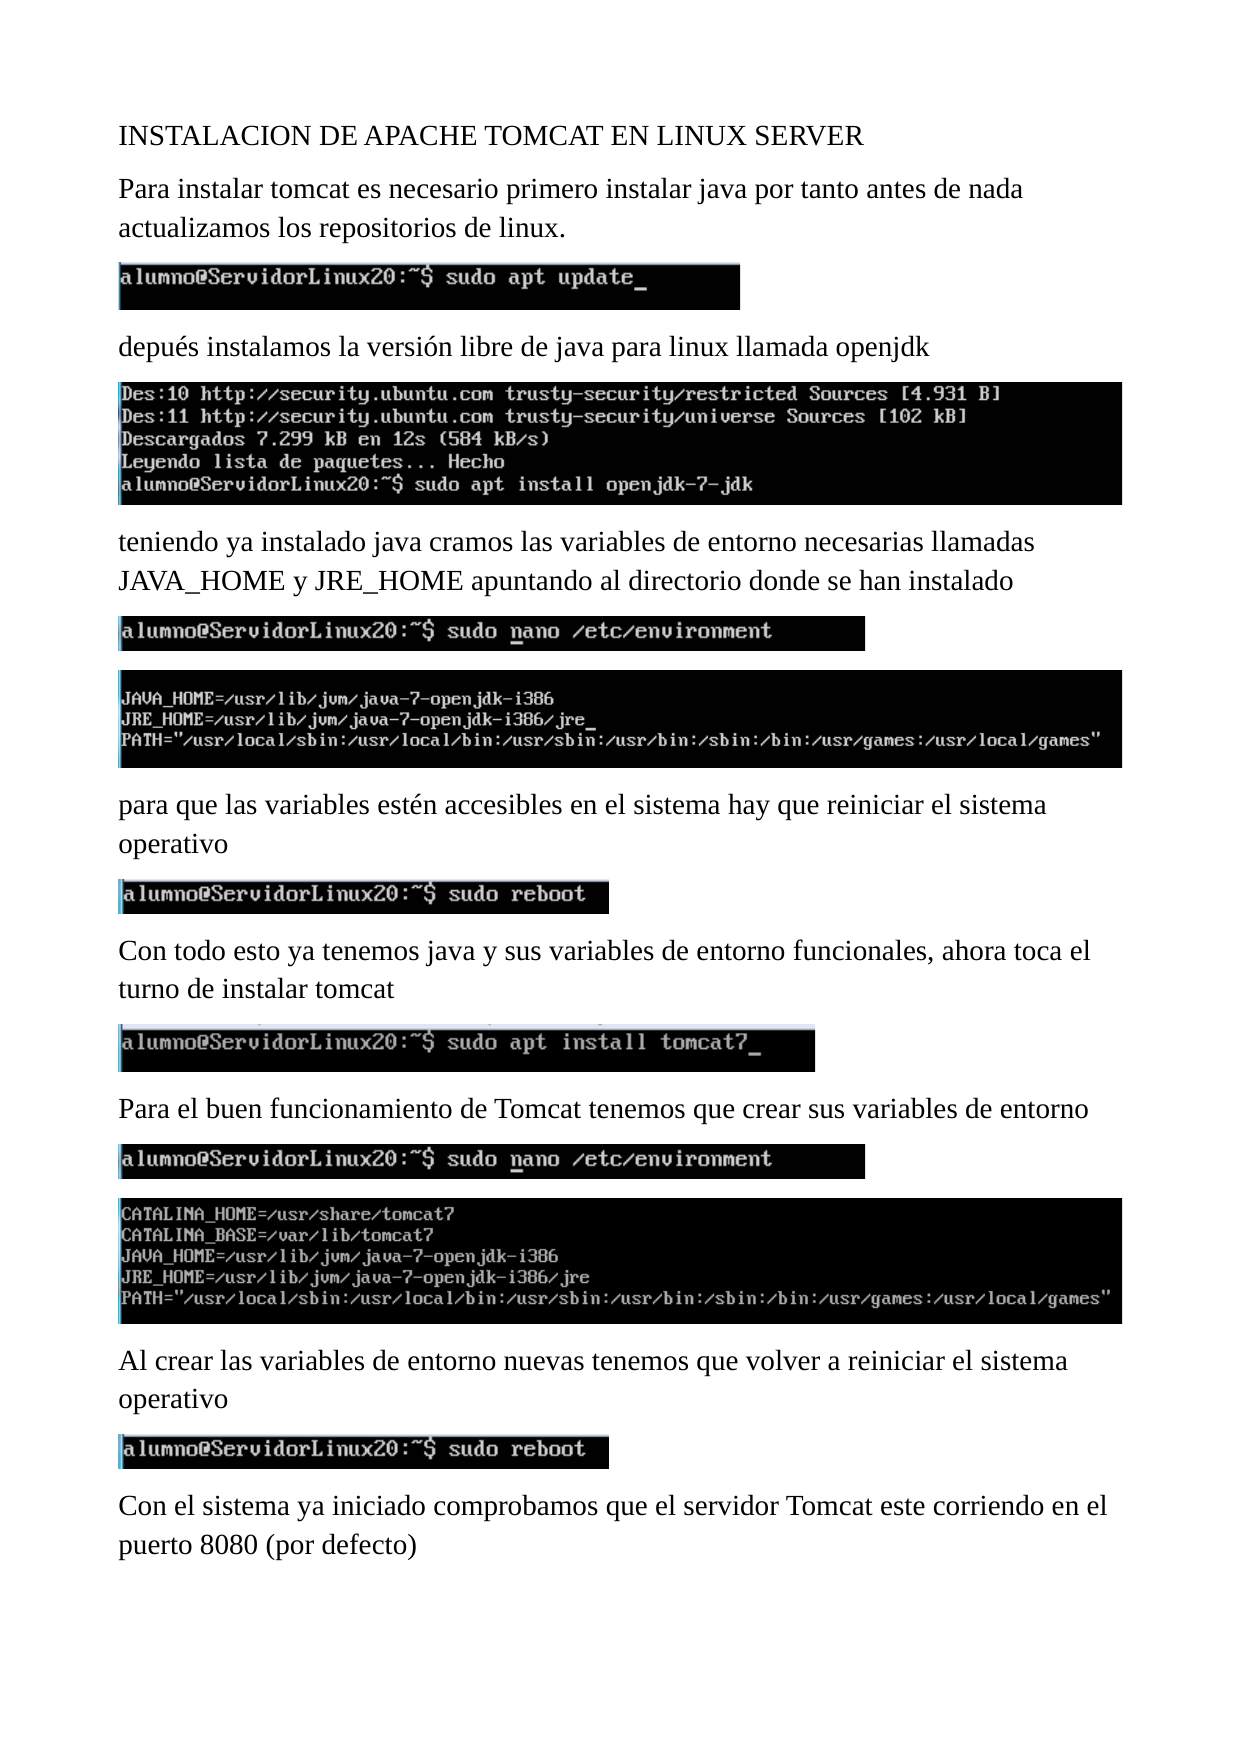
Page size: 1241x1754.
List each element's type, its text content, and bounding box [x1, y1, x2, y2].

text INSTALACION DE APACHE TOMCAT EN LINUX SERVER [118, 118, 1122, 152]
text Para el buen funcionamiento de Tomcat tenemos que crear sus variables de entorno [118, 1091, 1122, 1125]
text Con todo esto ya tenemos java y sus variables de entorno funcionales, ahora toca el turno de instalar tomcat [118, 933, 1122, 1005]
picture [118, 262, 740, 310]
picture [118, 1144, 865, 1179]
picture [118, 879, 609, 914]
picture [118, 382, 1123, 505]
picture [118, 670, 1123, 768]
text para que las variables estén accesibles en el sistema hay que reiniciar el sistema operativo [118, 787, 1122, 859]
text Al crear las variables de entorno nuevas tenemos que volver a reiniciar el sistema operativo [118, 1343, 1122, 1415]
text Con el sistema ya iniciado comprobamos que el servidor Tomcat este corriendo en el puerto 8080 (por defecto) [118, 1488, 1122, 1560]
picture [118, 1434, 609, 1469]
picture [118, 1024, 815, 1072]
picture [118, 1198, 1123, 1324]
text teniendo ya instalado java cramos las variables de entorno necesarias llamadas JAVA_HOME y JRE_HOME apuntando al directorio donde se han instalado [118, 524, 1122, 597]
text depués instalamos la versión libre de java para linux llamada openjdk [118, 329, 1122, 363]
text Para instalar tomcat es necesario primero instalar java por tanto antes de nada actualizamos los repositorios de linux. [118, 171, 1122, 243]
picture [118, 616, 865, 651]
